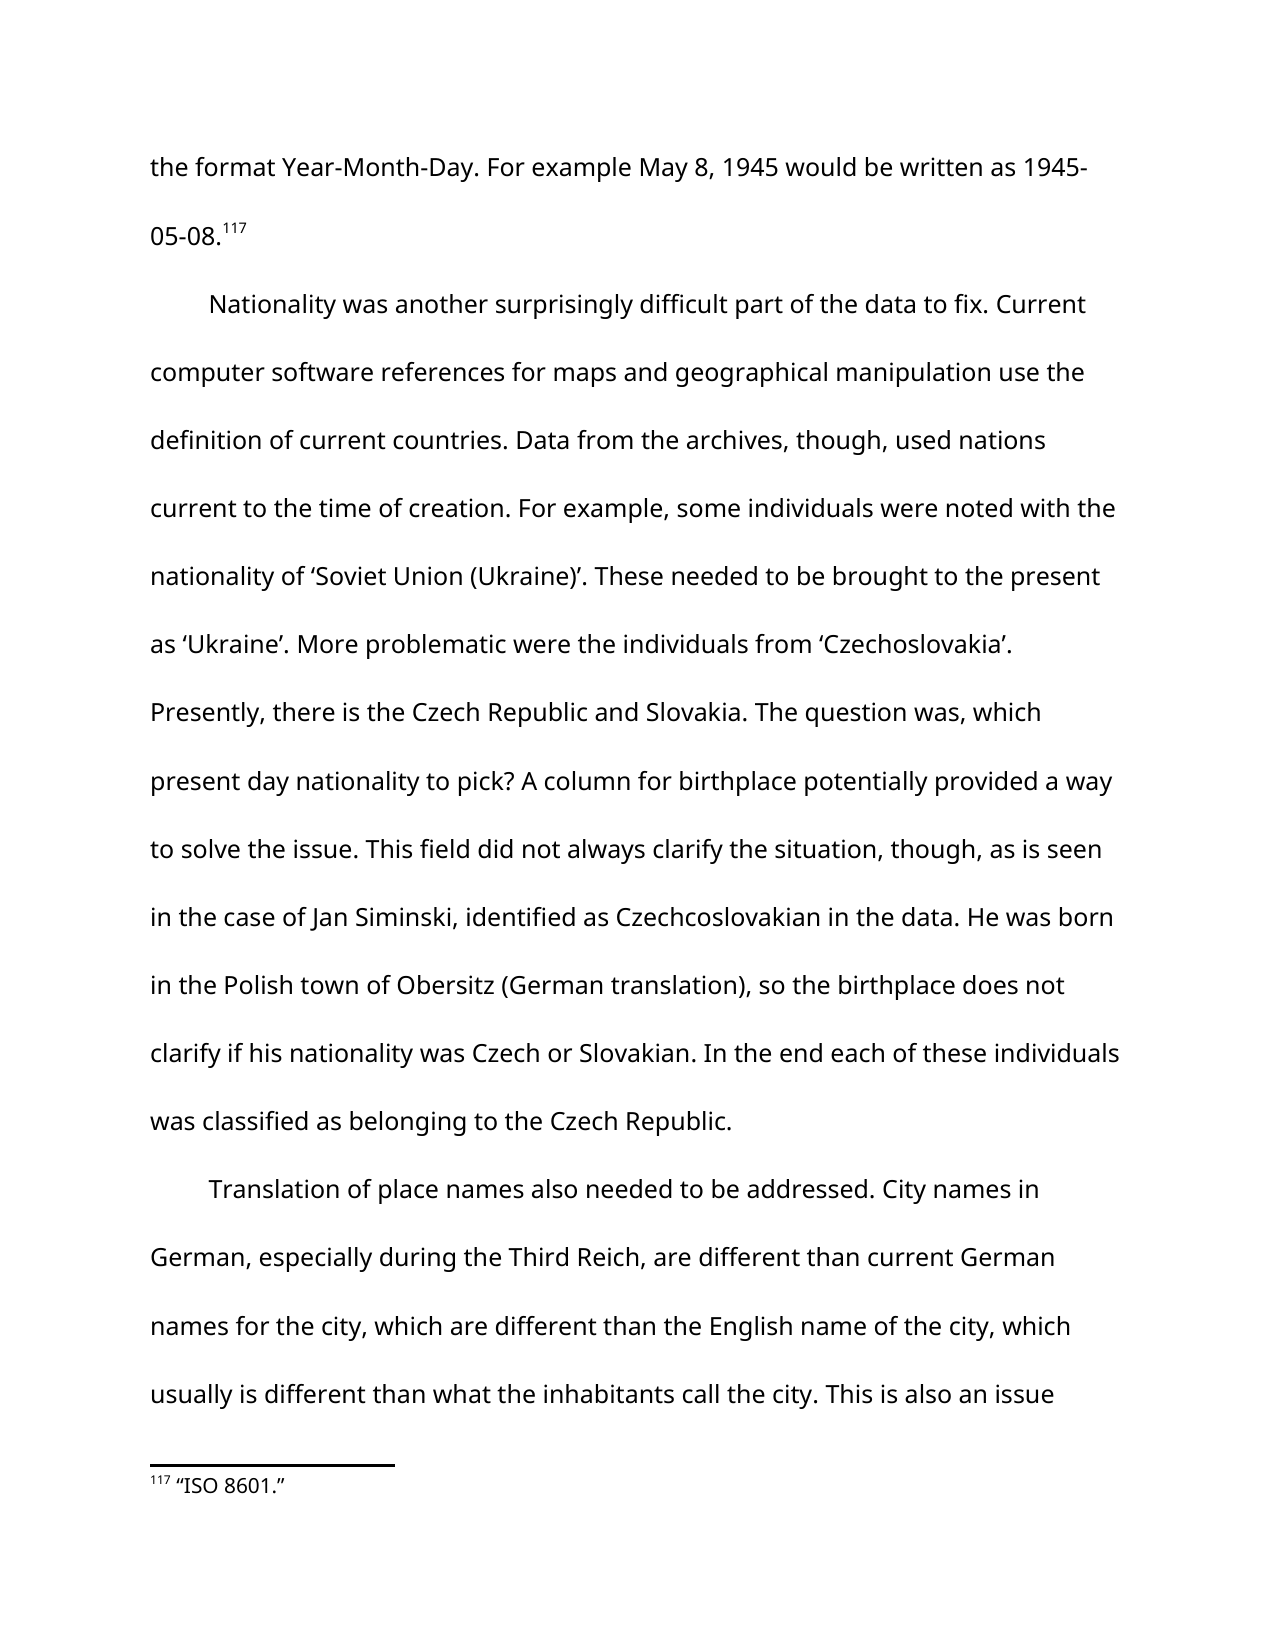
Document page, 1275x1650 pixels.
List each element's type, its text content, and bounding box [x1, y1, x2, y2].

text Translation of place names also needed to be addressed. City names in German, especially during the Third Reich, are different than current German names for the city, which are different than the English name of the city, which usually is different than what the inhabitants call the city. This is also an issue [150, 1172, 1125, 1410]
text Nationality was another surprisingly difficult part of the data to fix. Current computer software references for maps and geographical manipulation use the definition of current countries. Data from the archives, though, used nations current to the time of creation. For example, some individuals were noted with the nationality of ‘Soviet Union (Ukraine)’. These needed to be brought to the present as ‘Ukraine’. More problematic were the individuals from ‘Czechoslovakia’. Presently, there is the Czech Republic and Slovakia. The question was, which present day nationality to pick? A column for birthplace potentially provided a way to solve the issue. This field did not always clarify the situation, though, as is seen in the case of Jan Siminski, identified as Czechcoslovakian in the data. He was born in the Polish town of Obersitz (German translation), so the birthplace does not clarify if his nationality was Czech or Slovakian. In the end each of these individuals was classified as belonging to the Czech Republic. [150, 286, 1125, 1138]
text “ISO 8601.” [150, 1472, 1125, 1500]
text the format Year-Month-Day. For example May 8, 1945 would be written as 1945-05-08. [150, 150, 1125, 252]
